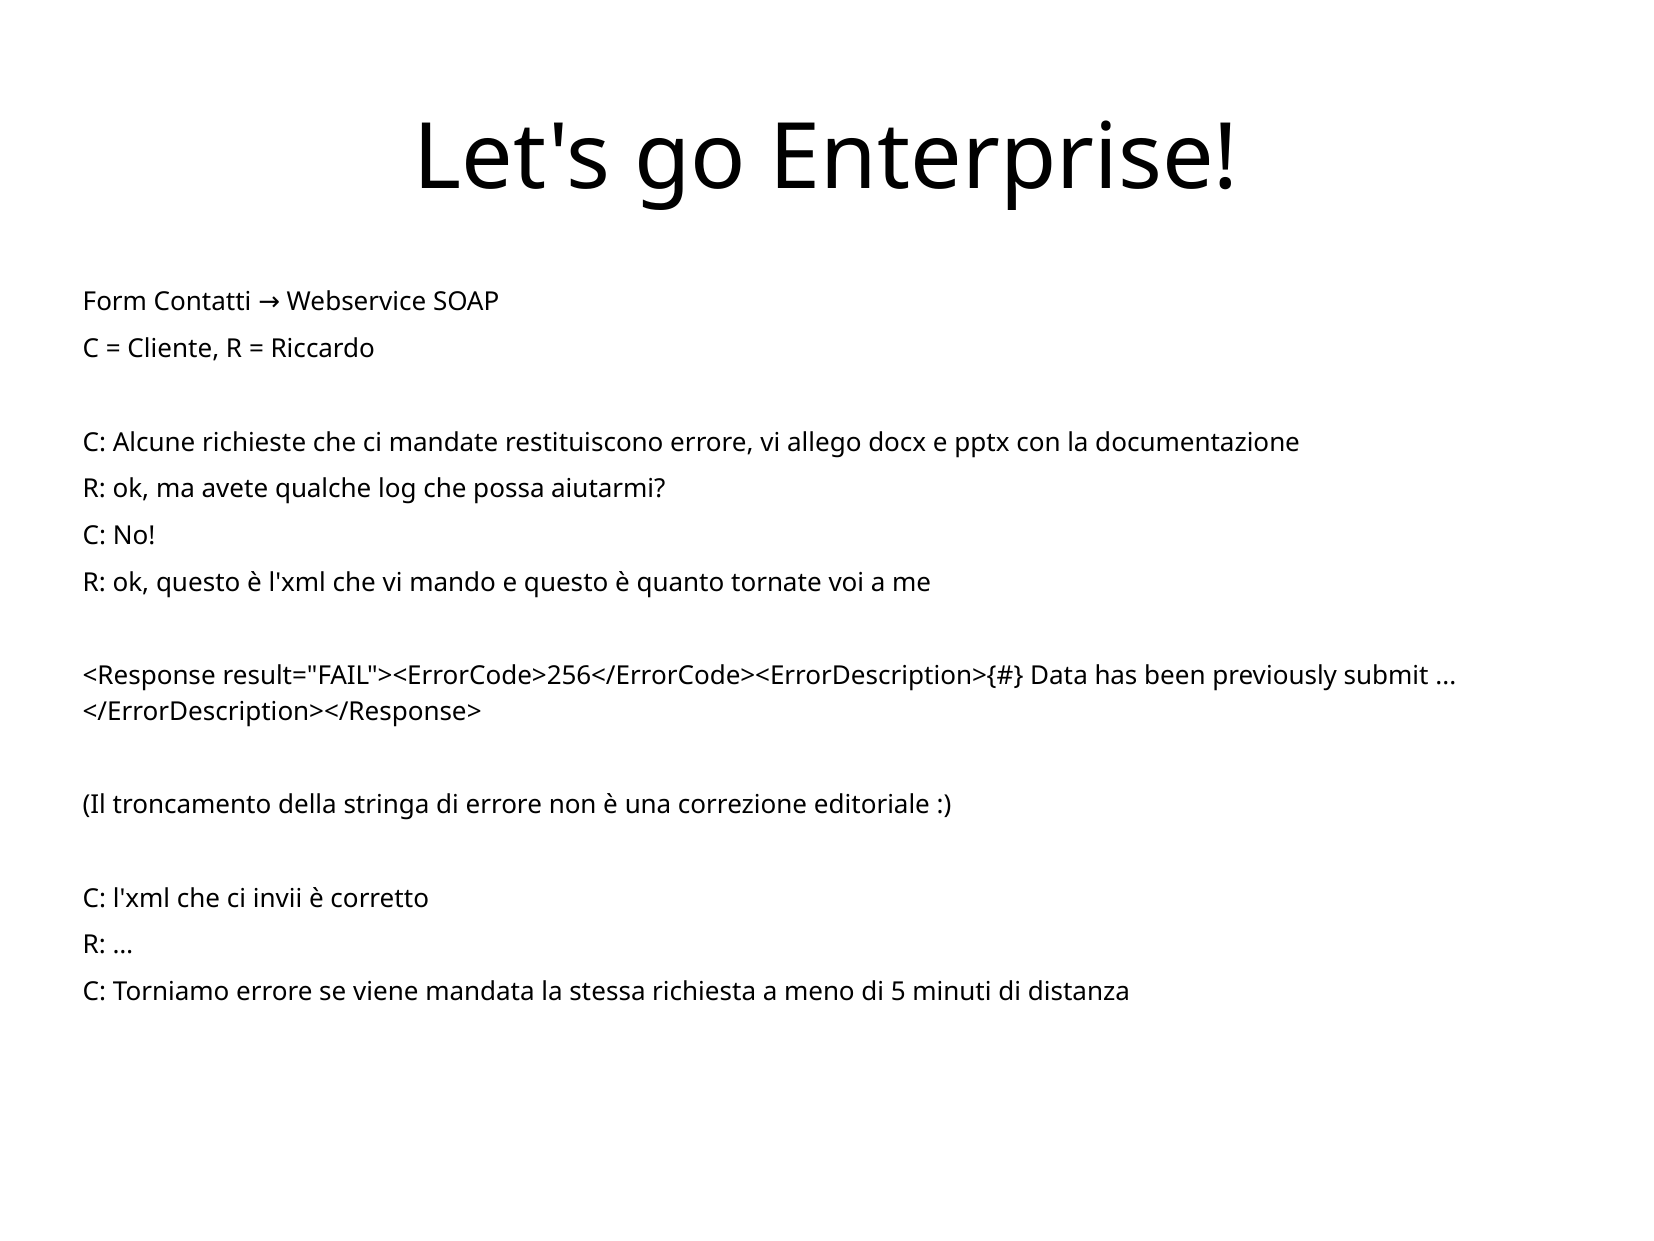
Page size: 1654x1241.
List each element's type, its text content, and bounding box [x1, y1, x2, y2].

title Let's go Enterprise! [82, 49, 1571, 236]
list Form Contatti → Webservice SOAP C = Cliente, R = Riccardo C: Alcune richieste che ci mandate restituiscono errore, vi allego docx e pptx con la documentazione R: ok, ma avete qualche log che possa aiutarmi? C: No! R: ok, questo è l'xml che vi mando e questo è quanto tornate voi a me <Response result="FAIL"><ErrorCode>256</ErrorCode><ErrorDescription>{#} Data has been previously submit ... </ErrorDescription></Response> (Il troncamento della stringa di errore non è una correzione editoriale :) C: l'xml che ci invii è corretto R: … C: Torniamo errore se viene mandata la stessa richiesta a meno di 5 minuti di distanza [82, 236, 1571, 1010]
